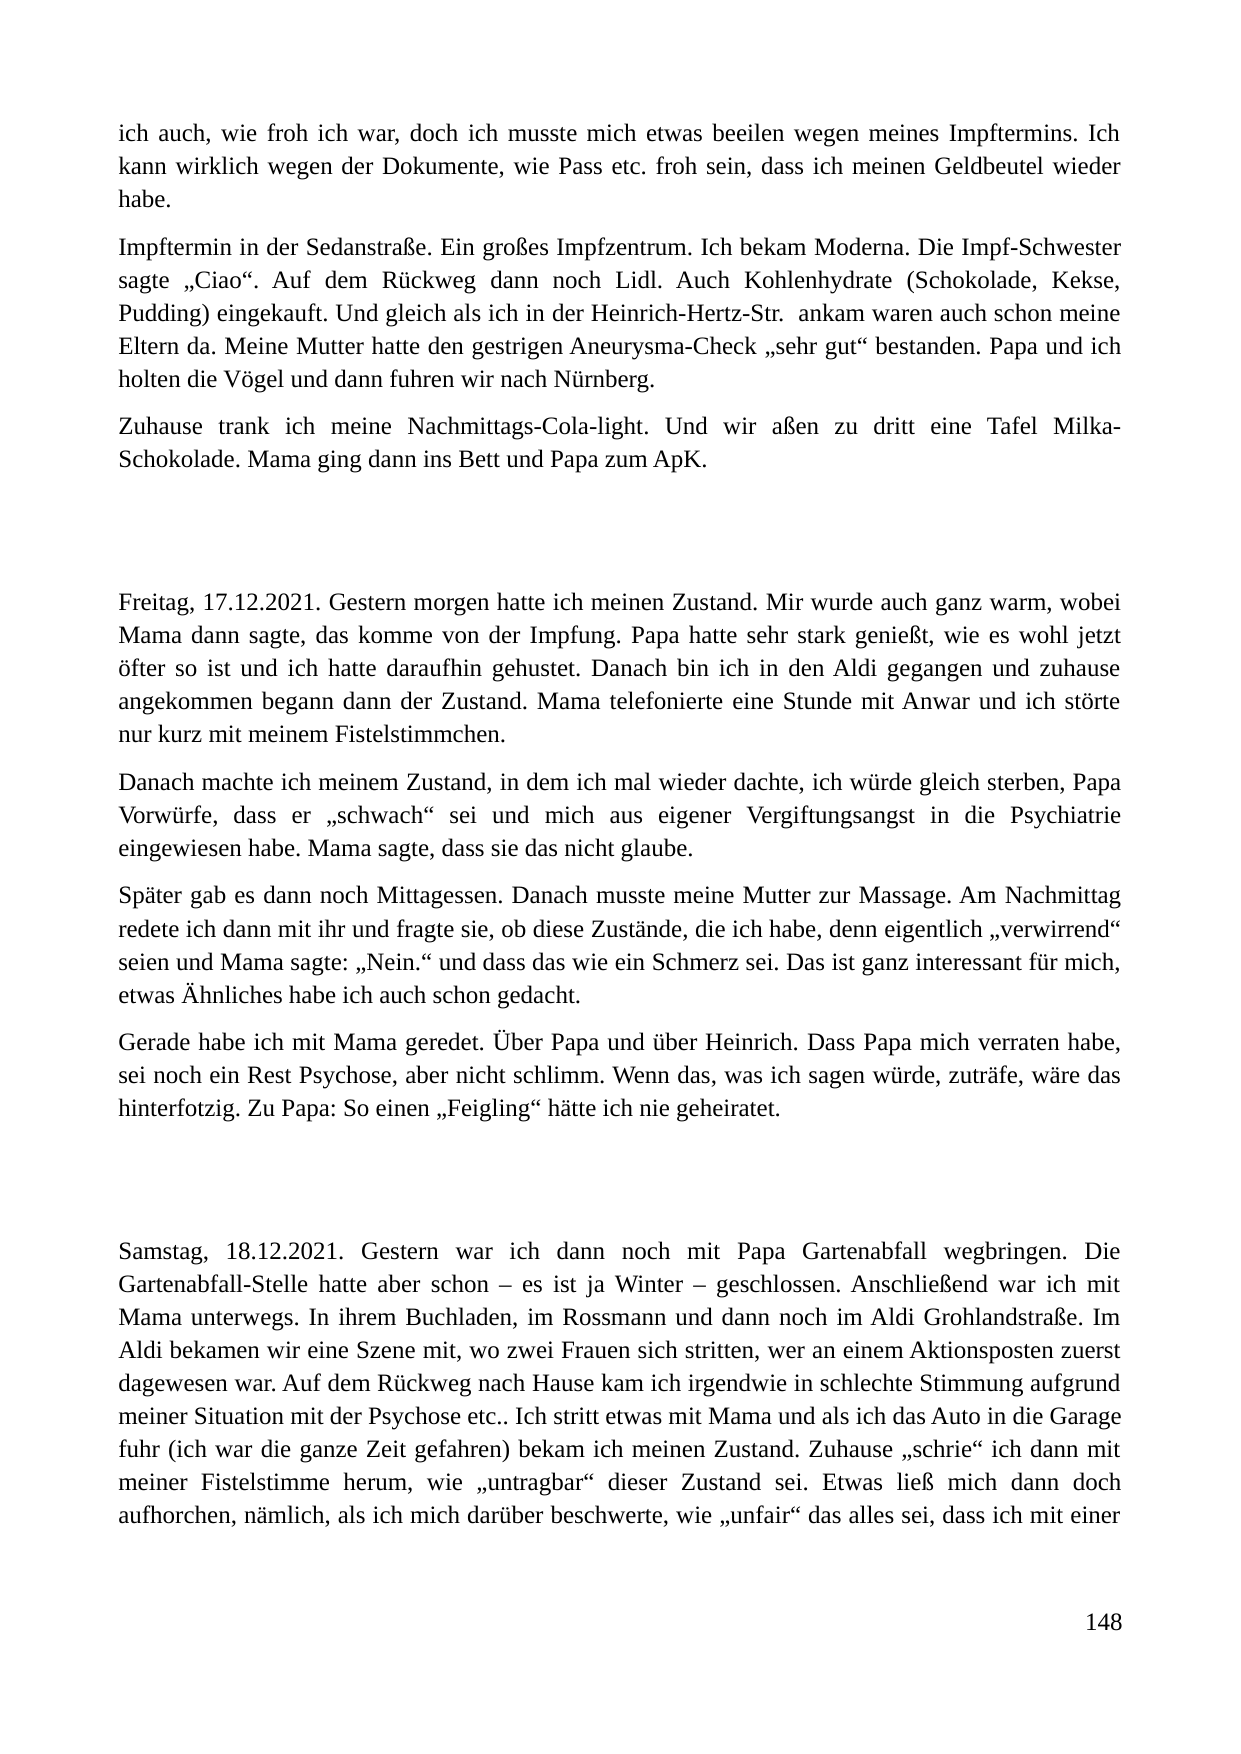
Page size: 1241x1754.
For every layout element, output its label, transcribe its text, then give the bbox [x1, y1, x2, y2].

text Später gab es dann noch Mittagessen. Danach musste meine Mutter zur Massage. Am Nachmittag redete ich dann mit ihr und fragte sie, ob diese Zustände, die ich habe, denn eigentlich „verwirrend“ seien und Mama sagte: „Nein.“ und dass das wie ein Schmerz sei. Das ist ganz interessant für mich, etwas Ähnliches habe ich auch schon gedacht. [118, 881, 1122, 1008]
text Freitag, 17.12.2021. Gestern morgen hatte ich meinen Zustand. Mir wurde auch ganz warm, wobei Mama dann sagte, das komme von der Impfung. Papa hatte sehr stark genießt, wie es wohl jetzt öfter so ist und ich hatte daraufhin gehustet. Danach bin ich in den Aldi gegangen und zuhause angekommen begann dann der Zustand. Mama telefonierte eine Stunde mit Anwar und ich störte nur kurz mit meinem Fistelstimmchen. [118, 587, 1122, 748]
text Impftermin in der Sedanstraße. Ein großes Impfzentrum. Ich bekam Moderna. Die Impf-Schwester sagte „Ciao“. Auf dem Rückweg dann noch Lidl. Auch Kohlenhydrate (Schokolade, Kekse, Pudding) eingekauft. Und gleich als ich in der Heinrich-Hertz-Str. ankam waren auch schon meine Eltern da. Meine Mutter hatte den gestrigen Aneurysma-Check „sehr gut“ bestanden. Papa und ich holten die Vögel und dann fuhren wir nach Nürnberg. [118, 232, 1122, 393]
text Samstag, 18.12.2021. Gestern war ich dann noch mit Papa Gartenabfall wegbringen. Die Gartenabfall-Stelle hatte aber schon – es ist ja Winter – geschlossen. Anschließend war ich mit Mama unterwegs. In ihrem Buchladen, im Rossmann und dann noch im Aldi Grohlandstraße. Im Aldi bekamen wir eine Szene mit, wo zwei Frauen sich stritten, wer an einem Aktionsposten zuerst dagewesen war. Auf dem Rückweg nach Hause kam ich irgendwie in schlechte Stimmung aufgrund meiner Situation mit der Psychose etc.. Ich stritt etwas mit Mama und als ich das Auto in die Garage fuhr (ich war die ganze Zeit gefahren) bekam ich meinen Zustand. Zuhause „schrie“ ich dann mit meiner Fistelstimme herum, wie „untragbar“ dieser Zustand sei. Etwas ließ mich dann doch aufhorchen, nämlich, als ich mich darüber beschwerte, wie „unfair“ das alles sei, dass ich mit einer [118, 1236, 1122, 1529]
text ich auch, wie froh ich war, doch ich musste mich etwas beeilen wegen meines Impftermins. Ich kann wirklich wegen der Dokumente, wie Pass etc. froh sein, dass ich meinen Geldbeutel wieder habe. [118, 118, 1122, 213]
text Gerade habe ich mit Mama geredet. Über Papa und über Heinrich. Dass Papa mich verraten habe, sei noch ein Rest Psychose, aber nicht schlimm. Wenn das, was ich sagen würde, zuträfe, wäre das hinterfotzig. Zu Papa: So einen „Feigling“ hätte ich nie geheiratet. [118, 1027, 1122, 1122]
text Danach machte ich meinem Zustand, in dem ich mal wieder dachte, ich würde gleich sterben, Papa Vorwürfe, dass er „schwach“ sei und mich aus eigener Vergiftungsangst in die Psychiatrie eingewiesen habe. Mama sagte, dass sie das nicht glaube. [118, 767, 1122, 862]
text Zuhause trank ich meine Nachmittags-Cola-light. Und wir aßen zu dritt eine Tafel Milka-Schokolade. Mama ging dann ins Bett und Papa zum ApK. [118, 411, 1122, 473]
